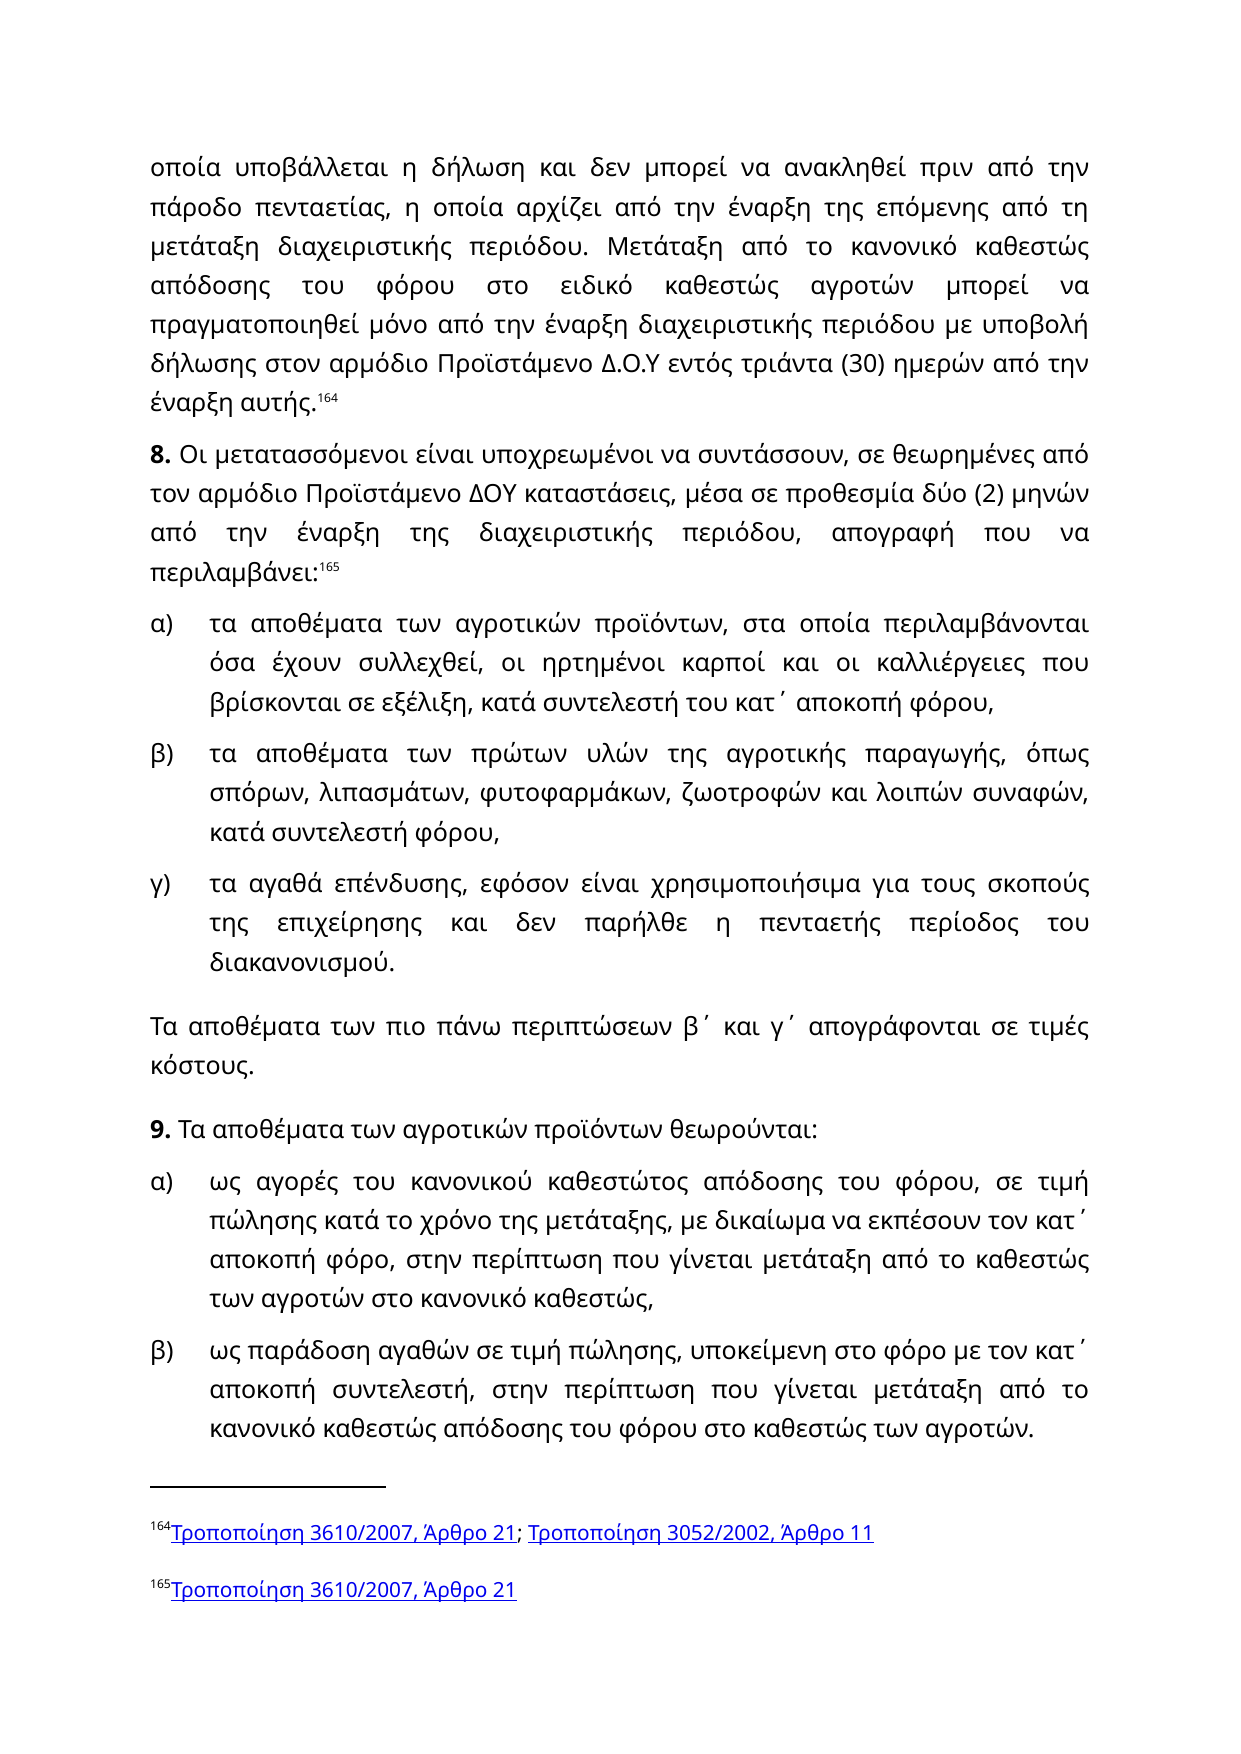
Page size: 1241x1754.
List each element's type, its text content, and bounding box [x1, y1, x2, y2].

list α) τα αποθέματα των αγροτικών προϊόντων, στα οποία περιλαμβάνονται όσα έχουν συλλεχθεί, οι ηρτημένοι καρποί και οι καλλιέργειες που βρίσκονται σε εξέλιξη, κατά συντελεστή του κατ΄ αποκοπή φόρου, [150, 606, 1090, 718]
text 8. Οι μετατασσόμενοι είναι υποχρεωμένοι να συντάσσουν, σε θεωρημένες από τον αρμόδιο Προϊστάμενο ΔΟΥ καταστάσεις, μέσα σε προθεσμία δύο (2) μηνών από την έναρξη της διαχειριστικής περιόδου, απογραφή που να περιλαμβάνει: [150, 437, 1090, 588]
text Τα αποθέματα των πιο πάνω περιπτώσεων β΄ και γ΄ απογράφονται σε τιμές κόστους. [150, 1008, 1090, 1082]
text Τροποποίηση 3610/2007, Άρθρο 21; Τροποποίηση 3052/2002, Άρθρο 11 [150, 1518, 1090, 1546]
text Τροποποίηση 3610/2007, Άρθρο 21 [150, 1576, 1090, 1604]
text 9. Τα αποθέματα των αγροτικών προϊόντων θεωρούνται: [150, 1112, 1090, 1146]
list γ) τα αγαθά επένδυσης, εφόσον είναι χρησιμοποιήσιμα για τους σκοπούς της επιχείρησης και δεν παρήλθε η πενταετής περίοδος του διακανονισμού. [150, 866, 1090, 978]
list β) τα αποθέματα των πρώτων υλών της αγροτικής παραγωγής, όπως σπόρων, λιπασμάτων, φυτοφαρμάκων, ζωοτροφών και λοιπών συναφών, κατά συντελεστή φόρου, [150, 736, 1090, 848]
text οποία υποβάλλεται η δήλωση και δεν μπορεί να ανακληθεί πριν από την πάροδο πενταετίας, η οποία αρχίζει από την έναρξη της επόμενης από τη μετάταξη διαχειριστικής περιόδου. Μετάταξη από το κανονικό καθεστώς απόδοσης του φόρου στο ειδικό καθεστώς αγροτών μπορεί να πραγματοποιηθεί μόνο από την έναρξη διαχειριστικής περιόδου με υποβολή δήλωσης στον αρμόδιο Προϊστάμενο Δ.Ο.Υ εντός τριάντα (30) ημερών από την έναρξη αυτής. [150, 150, 1090, 419]
list α) ως αγορές του κανονικού καθεστώτος απόδοσης του φόρου, σε τιμή πώλησης κατά το χρόνο της μετάταξης, με δικαίωμα να εκπέσουν τον κατ΄ αποκοπή φόρο, στην περίπτωση που γίνεται μετάταξη από το καθεστώς των αγροτών στο κανονικό καθεστώς, [150, 1163, 1090, 1315]
list β) ως παράδοση αγαθών σε τιμή πώλησης, υποκείμενη στο φόρο με τον κατ΄ αποκοπή συντελεστή, στην περίπτωση που γίνεται μετάταξη από το κανονικό καθεστώς απόδοσης του φόρου στο καθεστώς των αγροτών. [150, 1332, 1090, 1445]
